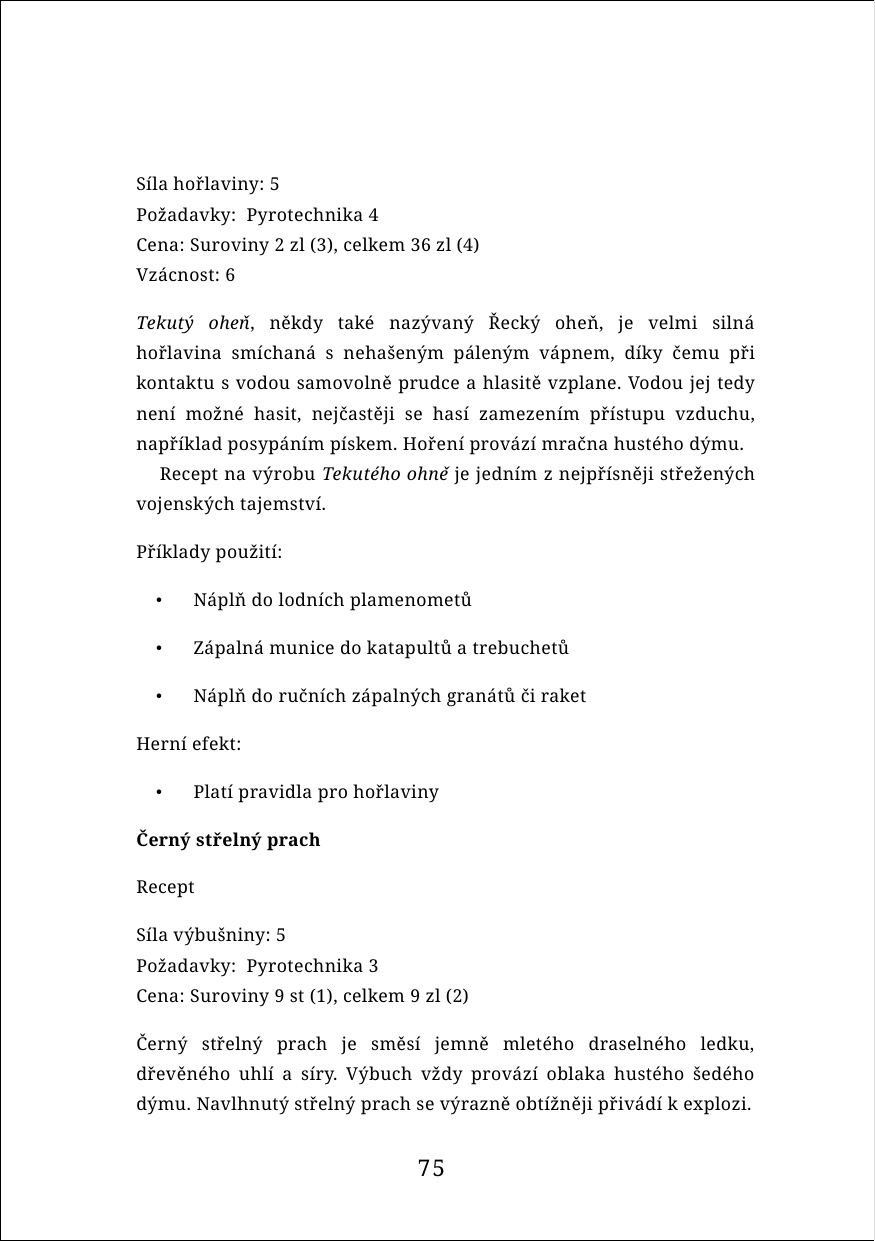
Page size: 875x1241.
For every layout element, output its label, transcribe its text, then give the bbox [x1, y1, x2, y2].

list Náplň do ručních zápalných granátů či raket [156, 683, 756, 707]
list Náplň do lodních plamenometů [156, 587, 756, 612]
text Černý střelný prach [136, 827, 756, 851]
text Tekutý oheň, někdy také nazývaný Řecký oheň, je velmi silná hořlavina smíchaná s nehašeným páleným vápnem, díky čemu při kontaktu s vodou samovolně prudce a hlasitě vzplane. Vodou jej tedy není možné hasit, nejčastěji se hasí zamezením přístupu vzduchu, například posypáním pískem. Hoření provází mračna hustého dýmu. Recept na výrobu Tekutého ohně je jedním z nejpřísněji střežených vojenských tajemství. [136, 310, 756, 516]
text Síla výbušniny: 5 Požadavky: Pyrotechnika 3 Cena: Suroviny 9 st (1), celkem 9 zl (2) [136, 923, 756, 1007]
text Recept [136, 875, 756, 899]
text Příklady použití: [136, 539, 756, 564]
list Zápalná munice do katapultů a trebuchetů [156, 635, 756, 659]
text Černý střelný prach je směsí jemně mletého draselného ledku, dřevěného uhlí a síry. Výbuch vždy provází oblaka hustého šedého dýmu. Navlhnutý střelný prach se výrazně obtížněji přivádí k explozi. [136, 1031, 756, 1116]
text Síla hořlaviny: 5 Požadavky: Pyrotechnika 4 Cena: Suroviny 2 zl (3), celkem 36 zl (4) Vzácnost: 6 [136, 172, 756, 287]
text Herní efekt: [136, 731, 756, 755]
list Platí pravidla pro hořlaviny [156, 779, 756, 803]
